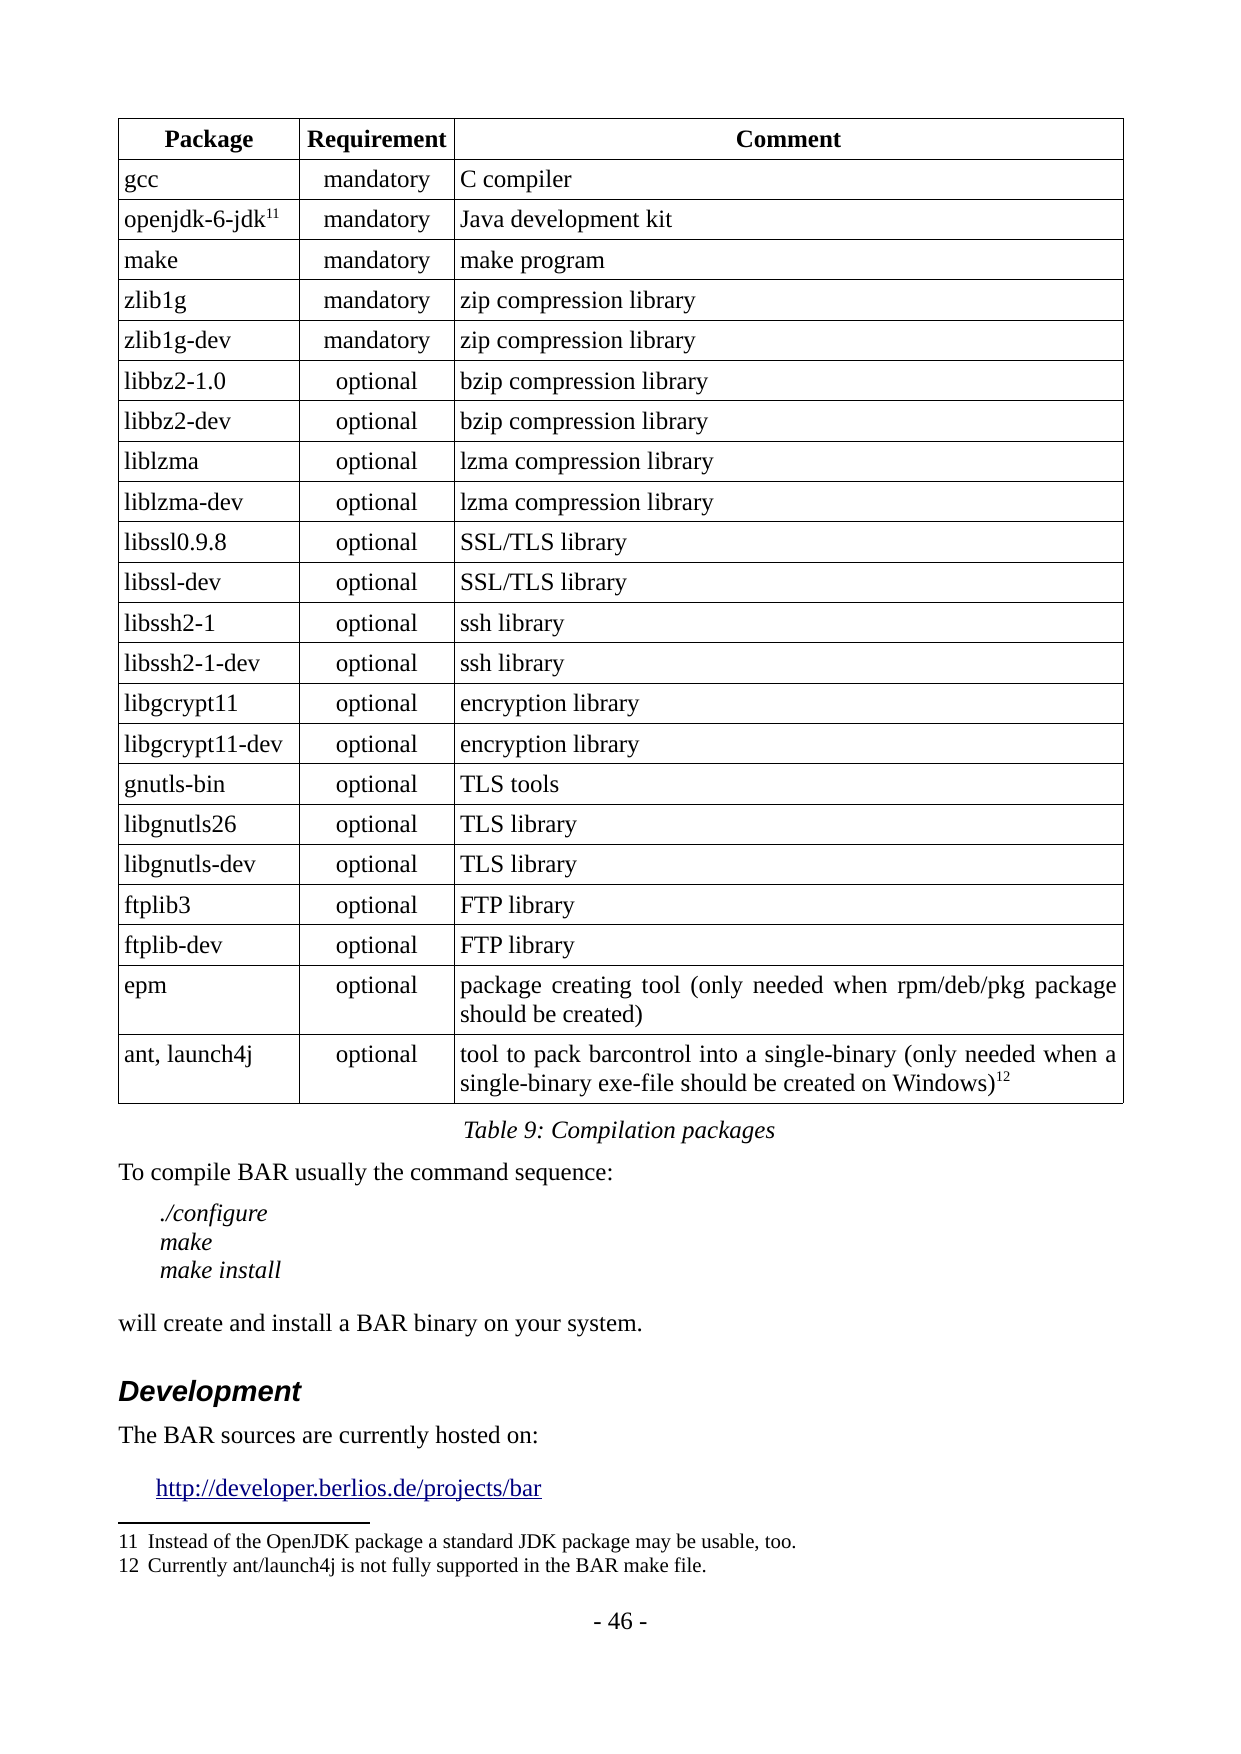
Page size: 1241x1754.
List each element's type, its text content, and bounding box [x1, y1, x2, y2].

table_header Requirement [300, 119, 454, 158]
table_cell optional [300, 522, 454, 562]
table_cell make [119, 240, 299, 279]
table_cell libssh2-1 [119, 603, 299, 642]
table_header Package [119, 119, 299, 158]
text The BAR sources are currently hosted on: [118, 1420, 1122, 1449]
table_cell mandatory [300, 240, 454, 279]
table_header Comment [455, 119, 1123, 158]
table_cell optional [300, 361, 454, 400]
table_cell ssh library [455, 643, 1123, 682]
table_cell mandatory [300, 200, 454, 239]
table_cell zlib1g [119, 280, 299, 320]
table_cell optional [300, 684, 454, 723]
table_cell optional [300, 401, 454, 441]
table_cell libbz2-dev [119, 401, 299, 441]
table_cell optional [300, 845, 454, 884]
table_cell optional [300, 764, 454, 803]
table_cell libssh2-1-dev [119, 643, 299, 682]
table_cell openjdk-6-jdk [119, 200, 299, 239]
table_cell TLS library [455, 805, 1123, 844]
text make [159, 1227, 1122, 1255]
table_cell encryption library [455, 684, 1123, 723]
table_cell optional [300, 442, 454, 481]
table_cell make program [455, 240, 1123, 279]
table_cell optional [300, 563, 454, 602]
list http://developer.berlios.de/projects/bar [156, 1473, 1122, 1502]
table_cell ssh library [455, 603, 1123, 642]
table_cell libgnutls26 [119, 805, 299, 844]
table_cell gnutls-bin [119, 764, 299, 803]
table_cell zip compression library [455, 321, 1123, 360]
table_cell mandatory [300, 280, 454, 320]
table_cell mandatory [300, 160, 454, 199]
text Table 9: Compilation packages [118, 1115, 1122, 1144]
table_cell optional [300, 724, 454, 763]
text make install [159, 1255, 1122, 1284]
table_cell optional [300, 885, 454, 924]
table_cell libssl0.9.8 [119, 522, 299, 562]
table_cell zip compression library [455, 280, 1123, 320]
table_cell FTP library [455, 925, 1123, 965]
table_cell SSL/TLS library [455, 563, 1123, 602]
table_cell package creating tool (only needed when rpm/deb/pkg package should be created) [455, 966, 1123, 1034]
table_cell TLS tools [455, 764, 1123, 803]
table_cell ant, launch4j [119, 1035, 299, 1103]
table_cell optional [300, 805, 454, 844]
table_cell libgnutls-dev [119, 845, 299, 884]
table_cell lzma compression library [455, 442, 1123, 481]
table_cell tool to pack barcontrol into a single-binary (only needed when a single-binary exe-file should be created on Windows) [455, 1035, 1123, 1103]
table_cell optional [300, 603, 454, 642]
table_cell libbz2-1.0 [119, 361, 299, 400]
table_cell SSL/TLS library [455, 522, 1123, 562]
table_cell libssl-dev [119, 563, 299, 602]
table_cell mandatory [300, 321, 454, 360]
table_cell gcc [119, 160, 299, 199]
table_cell libgcrypt11-dev [119, 724, 299, 763]
table_cell optional [300, 925, 454, 965]
table_cell epm [119, 966, 299, 1034]
table_cell optional [300, 482, 454, 521]
table_cell optional [300, 643, 454, 682]
table_cell bzip compression library [455, 361, 1123, 400]
table_cell bzip compression library [455, 401, 1123, 441]
table_cell liblzma [119, 442, 299, 481]
table_cell optional [300, 966, 454, 1034]
table_cell ftplib-dev [119, 925, 299, 965]
text ./configure [159, 1198, 1122, 1227]
table_cell lzma compression library [455, 482, 1123, 521]
table_cell zlib1g-dev [119, 321, 299, 360]
table_cell Java development kit [455, 200, 1123, 239]
text will create and install a BAR binary on your system. [118, 1308, 1122, 1337]
text To compile BAR usually the command sequence: [118, 1157, 1122, 1185]
table_cell optional [300, 1035, 454, 1103]
table_cell TLS library [455, 845, 1123, 884]
table_cell C compiler [455, 160, 1123, 199]
table_cell libgcrypt11 [119, 684, 299, 723]
table_cell encryption library [455, 724, 1123, 763]
table_cell liblzma-dev [119, 482, 299, 521]
subtitle Development [118, 1374, 1122, 1408]
table_cell ftplib3 [119, 885, 299, 924]
table_cell FTP library [455, 885, 1123, 924]
